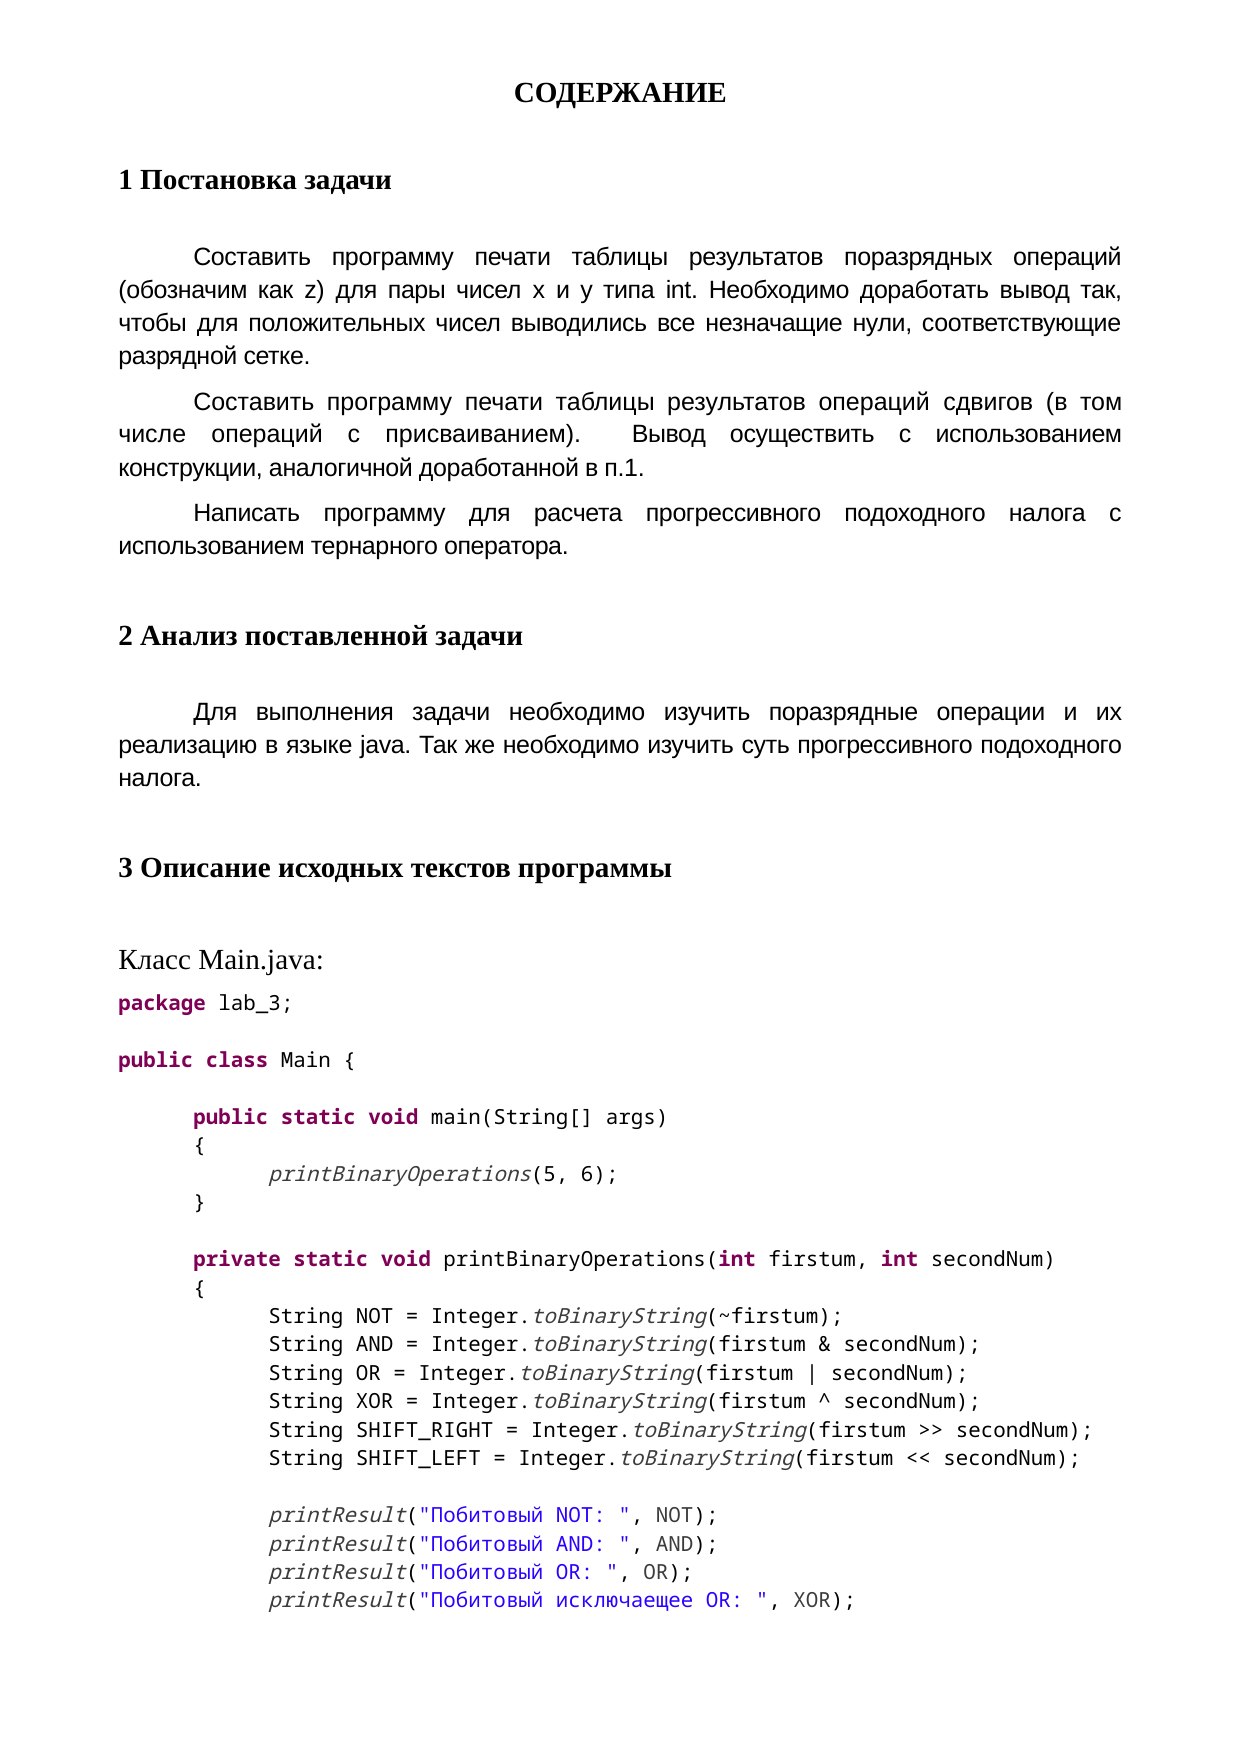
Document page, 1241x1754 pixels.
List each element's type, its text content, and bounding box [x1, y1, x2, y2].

text 3 Описание исходных текстов программы [118, 850, 1122, 884]
text Для выполнения задачи необходимо изучить поразрядные операции и их реализацию в языке java. Так же необходимо изучить суть прогрессивного подоходного налога. [118, 697, 1122, 792]
text printResult("Побитовый OR: ", OR); [118, 1557, 1122, 1586]
text printBinaryOperations(5, 6); [118, 1159, 1122, 1187]
text String XOR = Integer.toBinaryString(firstum ^ secondNum); [118, 1386, 1122, 1415]
text String SHIFT_LEFT = Integer.toBinaryString(firstum << secondNum); [118, 1443, 1122, 1472]
text 1 Постановка задачи [118, 162, 1122, 196]
text Составить программу печати таблицы результатов поразрядных операций (обозначим как z) для пары чисел x и у типа int. Необходимо доработать вывод так, чтобы для положительных чисел выводились все незначащие нули, соответствующие разрядной сетке. [118, 242, 1122, 370]
text String SHIFT_RIGHT = Integer.toBinaryString(firstum >> secondNum); [118, 1415, 1122, 1443]
text СОДЕРЖАНИЕ [118, 75, 1122, 108]
text printResult("Побитовый исключаещее OR: ", XOR); [118, 1586, 1122, 1614]
text package lab_3; [118, 988, 1122, 1017]
text Составить программу печати таблицы результатов операций сдвигов (в том числе операций с присваиванием). Вывод осуществить с использованием конструкции, аналогичной доработанной в п.1. [118, 386, 1122, 481]
text private static void printBinaryOperations(int firstum, int secondNum) [118, 1244, 1122, 1273]
text Написать программу для расчета прогрессивного подоходного налога с использованием тернарного оператора. [118, 498, 1122, 560]
text public static void main(String[] args) [118, 1102, 1122, 1131]
text 2 Анализ поставленной задачи [118, 618, 1122, 651]
text } [118, 1187, 1122, 1216]
text printResult("Побитовый NOT: ", NOT); [118, 1500, 1122, 1529]
text { [118, 1273, 1122, 1301]
text { [118, 1131, 1122, 1159]
text Класс Main.java: [118, 942, 1122, 976]
text printResult("Побитовый AND: ", AND); [118, 1529, 1122, 1557]
text String AND = Integer.toBinaryString(firstum & secondNum); [118, 1329, 1122, 1358]
text public class Main { [118, 1045, 1122, 1074]
text String NOT = Integer.toBinaryString(~firstum); [118, 1301, 1122, 1329]
text String OR = Integer.toBinaryString(firstum | secondNum); [118, 1358, 1122, 1386]
